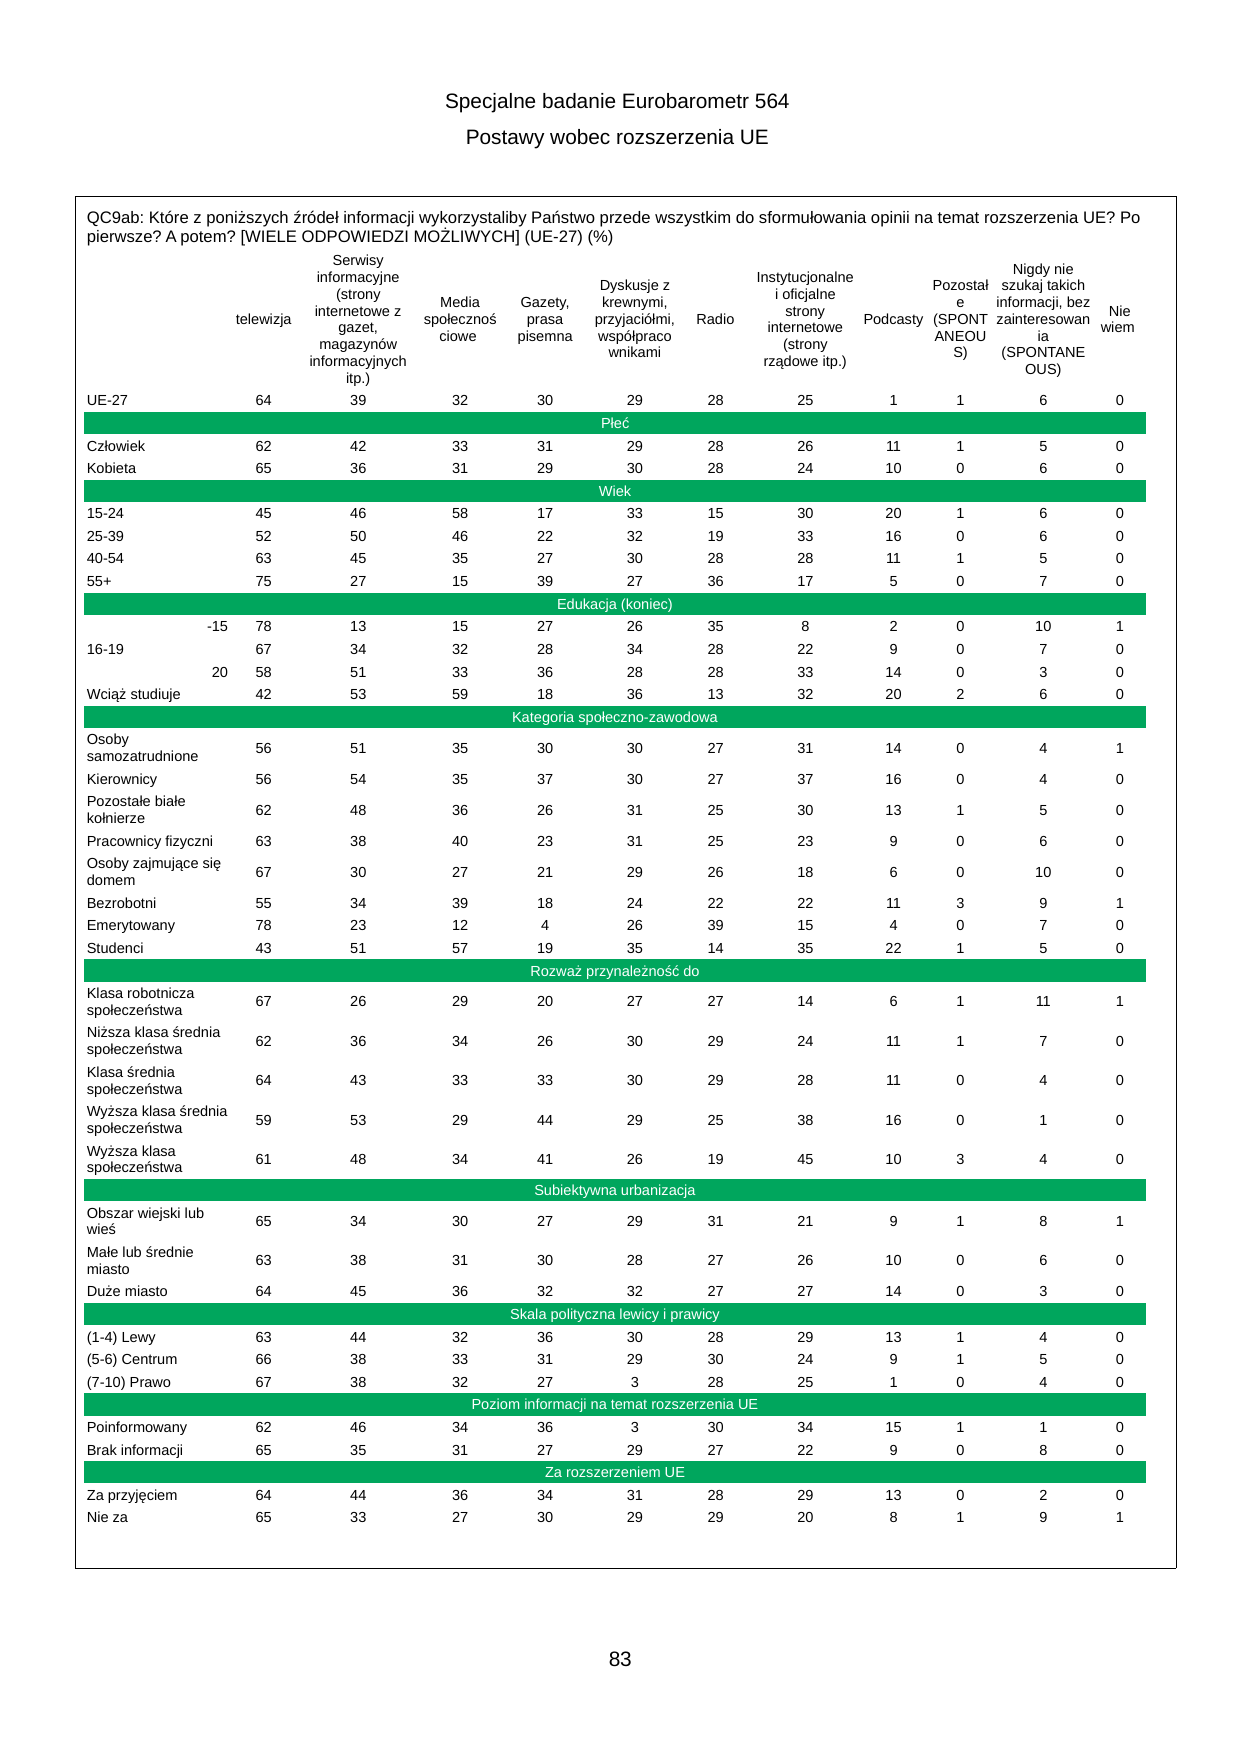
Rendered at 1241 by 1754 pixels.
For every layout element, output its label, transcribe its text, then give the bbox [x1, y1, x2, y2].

table_cell 27 [751, 1280, 859, 1303]
table_cell 13 [859, 1325, 927, 1348]
table_cell 25-39 [84, 525, 231, 547]
table_cell 13 [859, 1484, 927, 1506]
table_cell 31 [420, 457, 500, 479]
table_cell 11 [859, 434, 927, 457]
table_cell 55 [231, 891, 296, 914]
table_cell 0 [928, 457, 993, 479]
table_cell 46 [420, 525, 500, 547]
table_cell 33 [590, 502, 679, 525]
table_cell 24 [751, 457, 859, 479]
table_cell 31 [590, 830, 679, 852]
table_cell 52 [231, 525, 296, 547]
table_cell 6 [993, 389, 1093, 412]
table_cell 34 [296, 1201, 420, 1241]
table_cell 7 [993, 914, 1093, 937]
table_cell 1 [928, 1325, 993, 1348]
table_cell 33 [751, 660, 859, 683]
table_cell 8 [993, 1201, 1093, 1241]
table_cell Pracownicy fizyczni [84, 830, 231, 852]
table_cell 15 [859, 1416, 927, 1438]
table_cell 19 [500, 937, 590, 959]
table_cell 29 [751, 1325, 859, 1348]
table_cell 67 [231, 982, 296, 1021]
table_cell Studenci [84, 937, 231, 959]
table_cell 26 [296, 982, 420, 1021]
table_cell 36 [420, 790, 500, 829]
table_cell 27 [680, 1280, 751, 1303]
table_cell 38 [751, 1100, 859, 1139]
table_cell 40 [420, 830, 500, 852]
table_cell 9 [859, 830, 927, 852]
table_cell 24 [590, 891, 679, 914]
table_cell 30 [500, 1241, 590, 1280]
table_cell 3 [928, 1139, 993, 1179]
table_cell 46 [296, 1416, 420, 1438]
table_cell 0 [1093, 660, 1146, 683]
table_cell 33 [751, 525, 859, 547]
table_cell 0 [1093, 830, 1146, 852]
table_cell 26 [500, 1021, 590, 1061]
table_cell 51 [296, 660, 420, 683]
table_cell 4 [500, 914, 590, 937]
table_cell 53 [296, 683, 420, 706]
table_cell telewizja [231, 249, 296, 389]
table_cell 27 [680, 1241, 751, 1280]
table_cell 22 [500, 525, 590, 547]
table_cell 28 [680, 660, 751, 683]
table_cell 34 [296, 638, 420, 660]
table_cell 56 [231, 728, 296, 767]
table_cell 0 [1093, 914, 1146, 937]
table_cell 1 [928, 389, 993, 412]
table_cell 27 [420, 852, 500, 891]
table_cell 12 [420, 914, 500, 937]
table_cell 27 [590, 570, 679, 592]
table_cell 29 [420, 982, 500, 1021]
table_cell Instytucjonalne i oficjalne strony internetowe (strony rządowe itp.) [751, 249, 859, 389]
table_cell 16 [859, 525, 927, 547]
table_cell 28 [680, 638, 751, 660]
table_cell 33 [420, 1348, 500, 1371]
table_cell 1 [1093, 1506, 1146, 1529]
table_cell Serwisy informacyjne (strony internetowe z gazet, magazynów informacyjnych itp.) [296, 249, 420, 389]
table_cell 45 [296, 1280, 420, 1303]
table_cell 0 [1093, 768, 1146, 790]
table_cell 11 [859, 891, 927, 914]
table_cell 61 [231, 1139, 296, 1179]
table_cell 27 [500, 1371, 590, 1393]
table_cell 18 [500, 683, 590, 706]
table_cell Za przyjęciem [84, 1484, 231, 1506]
table_cell 1 [928, 1416, 993, 1438]
table_cell 26 [500, 790, 590, 829]
table_cell 27 [680, 1438, 751, 1461]
table_cell 36 [500, 1416, 590, 1438]
table_cell 30 [590, 547, 679, 570]
table_cell 32 [590, 1280, 679, 1303]
table_cell 26 [751, 1241, 859, 1280]
table_cell 6 [859, 982, 927, 1021]
table_cell 32 [751, 683, 859, 706]
table_cell 26 [751, 434, 859, 457]
table_cell 18 [751, 852, 859, 891]
table_cell 67 [231, 1371, 296, 1393]
table_cell 25 [680, 1100, 751, 1139]
table_cell 0 [1093, 937, 1146, 959]
table_cell 29 [590, 434, 679, 457]
table_cell 57 [420, 937, 500, 959]
table_cell 27 [680, 982, 751, 1021]
table_cell 0 [1093, 1484, 1146, 1506]
table_cell 31 [680, 1201, 751, 1241]
table_cell 5 [993, 937, 1093, 959]
table_cell 10 [993, 615, 1093, 638]
table_cell 10 [859, 1241, 927, 1280]
table_cell 64 [231, 1484, 296, 1506]
table_cell 0 [1093, 1061, 1146, 1100]
table_cell Płeć [84, 412, 1146, 434]
table_cell 14 [680, 937, 751, 959]
table_cell 6 [993, 830, 1093, 852]
table_cell Kategoria społeczno-zawodowa [84, 706, 1146, 728]
table_cell 22 [859, 937, 927, 959]
table_cell 3 [590, 1371, 679, 1393]
table_cell 33 [420, 434, 500, 457]
table_cell 20 [751, 1506, 859, 1529]
table_cell 16 [859, 1100, 927, 1139]
table_cell 15 [420, 615, 500, 638]
table_cell 2 [993, 1484, 1093, 1506]
table_cell 62 [231, 1416, 296, 1438]
table_cell 30 [590, 1325, 679, 1348]
table_cell 25 [680, 830, 751, 852]
table_cell (5-6) Centrum [84, 1348, 231, 1371]
table_cell 22 [751, 1438, 859, 1461]
table_cell 0 [1093, 457, 1146, 479]
table_cell 44 [296, 1484, 420, 1506]
table_cell 2 [928, 683, 993, 706]
table_cell 6 [859, 852, 927, 891]
table_cell 0 [1093, 1280, 1146, 1303]
table_cell Media społecznościowe [420, 249, 500, 389]
table_cell 30 [590, 768, 679, 790]
table_cell 0 [928, 1241, 993, 1280]
table_cell 35 [680, 615, 751, 638]
table_cell 29 [680, 1061, 751, 1100]
table_cell 28 [590, 660, 679, 683]
table_cell 65 [231, 1506, 296, 1529]
table_cell Radio [680, 249, 751, 389]
table_cell 13 [859, 790, 927, 829]
table_cell Poziom informacji na temat rozszerzenia UE [84, 1393, 1146, 1416]
table_cell 6 [993, 683, 1093, 706]
table_cell 29 [590, 1100, 679, 1139]
table_cell 0 [928, 1484, 993, 1506]
table_cell 38 [296, 1241, 420, 1280]
table_cell 23 [296, 914, 420, 937]
table_cell 37 [500, 768, 590, 790]
table_cell (7-10) Prawo [84, 1371, 231, 1393]
table_cell 0 [1093, 1139, 1146, 1179]
table_cell 0 [928, 525, 993, 547]
table_cell 23 [500, 830, 590, 852]
table_cell 0 [928, 1061, 993, 1100]
table_cell 30 [500, 728, 590, 767]
table_cell 28 [680, 457, 751, 479]
table_cell 78 [231, 615, 296, 638]
table_cell 27 [296, 570, 420, 592]
table_cell Duże miasto [84, 1280, 231, 1303]
table_cell 34 [420, 1139, 500, 1179]
table_cell 53 [296, 1100, 420, 1139]
table_cell 46 [296, 502, 420, 525]
table_cell 0 [1093, 525, 1146, 547]
table_cell 0 [928, 852, 993, 891]
table_cell 5 [859, 570, 927, 592]
table_cell 29 [590, 852, 679, 891]
table_cell Kierownicy [84, 768, 231, 790]
table_cell 34 [590, 638, 679, 660]
table_cell 4 [993, 1061, 1093, 1100]
table_cell 40-54 [84, 547, 231, 570]
table_cell 51 [296, 937, 420, 959]
table_cell 62 [231, 790, 296, 829]
table_cell 0 [1093, 1100, 1146, 1139]
table_cell 2 [859, 615, 927, 638]
table_cell 34 [420, 1416, 500, 1438]
table_cell 42 [296, 434, 420, 457]
table_cell 34 [500, 1484, 590, 1506]
table_cell 3 [928, 891, 993, 914]
table_cell 59 [420, 683, 500, 706]
table_cell 9 [859, 1438, 927, 1461]
table_cell 31 [420, 1241, 500, 1280]
table_cell 4 [993, 768, 1093, 790]
table_cell Nigdy nie szukaj takich informacji, bez zainteresowania (SPONTANEOUS) [993, 249, 1093, 389]
table_cell 48 [296, 1139, 420, 1179]
table_cell 51 [296, 728, 420, 767]
table_cell Osoby zajmujące się domem [84, 852, 231, 891]
table_cell 27 [500, 1201, 590, 1241]
table_cell Nie za [84, 1506, 231, 1529]
table_cell 43 [296, 1061, 420, 1100]
table_cell 4 [859, 914, 927, 937]
table_cell 38 [296, 830, 420, 852]
table_cell 0 [1093, 502, 1146, 525]
table_cell 1 [993, 1416, 1093, 1438]
table_cell 28 [751, 1061, 859, 1100]
table_cell 55+ [84, 570, 231, 592]
table_cell 25 [680, 790, 751, 829]
table_cell 75 [231, 570, 296, 592]
table_header QC9ab: Które z poniższych źródeł informacji wykorzystaliby Państwo przede wszystkim do sformułowania opinii na temat rozszerzenia UE? Po pierwsze? A potem? [WIELE ODPOWIEDZI MOŻLIWYCH] (UE-27) (%) [84, 205, 1146, 249]
table_cell 30 [751, 502, 859, 525]
table_cell 62 [231, 1021, 296, 1061]
table_cell 8 [859, 1506, 927, 1529]
table_cell 1 [928, 1348, 993, 1371]
table_cell 58 [231, 660, 296, 683]
table_cell 1 [928, 547, 993, 570]
table_cell 29 [590, 1506, 679, 1529]
table_cell 35 [296, 1438, 420, 1461]
table_cell 65 [231, 1201, 296, 1241]
table_cell Niższa klasa średnia społeczeństwa [84, 1021, 231, 1061]
table_cell 0 [1093, 1416, 1146, 1438]
table_cell 33 [420, 660, 500, 683]
table_cell 78 [231, 914, 296, 937]
table_cell 28 [680, 389, 751, 412]
table_cell 31 [590, 1484, 679, 1506]
table_cell 28 [680, 1371, 751, 1393]
table_cell 4 [993, 1139, 1093, 1179]
table_cell Pozostałe białe kołnierze [84, 790, 231, 829]
table_cell 64 [231, 389, 296, 412]
table_cell 15 [680, 502, 751, 525]
table_cell 0 [928, 1280, 993, 1303]
table_cell 30 [680, 1416, 751, 1438]
table_cell 25 [751, 389, 859, 412]
table_cell 32 [420, 1325, 500, 1348]
table_cell 1 [928, 790, 993, 829]
table_cell 39 [296, 389, 420, 412]
table_cell 0 [1093, 1241, 1146, 1280]
table_cell 28 [751, 547, 859, 570]
table_cell 28 [500, 638, 590, 660]
table_cell 27 [420, 1506, 500, 1529]
table_cell 21 [500, 852, 590, 891]
table_cell 54 [296, 768, 420, 790]
table_cell 0 [928, 728, 993, 767]
table_cell 32 [500, 1280, 590, 1303]
table_cell 10 [859, 457, 927, 479]
table_cell 11 [859, 1021, 927, 1061]
table_cell 9 [859, 638, 927, 660]
table_cell 30 [420, 1201, 500, 1241]
table_cell 0 [928, 830, 993, 852]
table_cell 9 [859, 1201, 927, 1241]
table_cell 63 [231, 547, 296, 570]
table_cell 27 [680, 768, 751, 790]
table_cell 64 [231, 1061, 296, 1100]
table_cell 5 [993, 1348, 1093, 1371]
table_cell 33 [296, 1506, 420, 1529]
table_cell 11 [859, 1061, 927, 1100]
table_cell Podcasty [859, 249, 927, 389]
table_cell 20 [500, 982, 590, 1021]
table_cell 28 [680, 1325, 751, 1348]
table_cell 26 [590, 615, 679, 638]
table_cell 10 [993, 852, 1093, 891]
table_cell 4 [993, 1371, 1093, 1393]
table_cell 1 [1093, 615, 1146, 638]
table_cell Dyskusje z krewnymi, przyjaciółmi, współpracownikami [590, 249, 679, 389]
table_cell 29 [751, 1484, 859, 1506]
table_cell 0 [1093, 638, 1146, 660]
table_cell 1 [859, 1371, 927, 1393]
table_cell 1 [928, 982, 993, 1021]
table_cell 65 [231, 457, 296, 479]
table_cell 9 [993, 891, 1093, 914]
table_cell 31 [751, 728, 859, 767]
table_cell Wiek [84, 480, 1146, 502]
table_cell Pozostałe (SPONTANEOUS) [928, 249, 993, 389]
table_cell 42 [231, 683, 296, 706]
table_cell 29 [590, 389, 679, 412]
table_cell 36 [500, 1325, 590, 1348]
table_cell 30 [590, 1061, 679, 1100]
table_cell 15 [751, 914, 859, 937]
table_cell 29 [680, 1021, 751, 1061]
table_cell 67 [231, 852, 296, 891]
table_cell 33 [500, 1061, 590, 1100]
table_cell 27 [500, 547, 590, 570]
table_cell Za rozszerzeniem UE [84, 1461, 1146, 1483]
table_cell 29 [590, 1438, 679, 1461]
table_cell 65 [231, 1438, 296, 1461]
table_cell Rozważ przynależność do [84, 959, 1146, 982]
table_cell 18 [500, 891, 590, 914]
table_cell 14 [859, 660, 927, 683]
table_cell 38 [296, 1371, 420, 1393]
table_cell 22 [751, 891, 859, 914]
table_cell 0 [928, 1371, 993, 1393]
table_cell 59 [231, 1100, 296, 1139]
table_cell Klasa robotnicza społeczeństwa [84, 982, 231, 1021]
table_cell 14 [751, 982, 859, 1021]
table_cell 9 [859, 1348, 927, 1371]
table_cell 27 [680, 728, 751, 767]
table_cell 1 [859, 389, 927, 412]
table_cell 31 [500, 1348, 590, 1371]
table_cell 28 [590, 1241, 679, 1280]
table_cell 35 [590, 937, 679, 959]
table_cell 22 [751, 638, 859, 660]
table_cell 5 [993, 790, 1093, 829]
table_cell 45 [231, 502, 296, 525]
table_cell [84, 249, 231, 389]
table_cell 1 [928, 434, 993, 457]
table_cell Poinformowany [84, 1416, 231, 1438]
table_cell 1 [1093, 728, 1146, 767]
table_cell 38 [296, 1348, 420, 1371]
table_cell 23 [751, 830, 859, 852]
table_cell Emerytowany [84, 914, 231, 937]
table_cell 36 [296, 1021, 420, 1061]
table_cell 31 [420, 1438, 500, 1461]
table_cell 1 [928, 1201, 993, 1241]
table_cell 24 [751, 1348, 859, 1371]
table_cell 0 [1093, 1325, 1146, 1348]
table_cell 13 [680, 683, 751, 706]
table_cell 0 [1093, 1371, 1146, 1393]
table_cell 1 [1093, 982, 1146, 1021]
table_cell 29 [680, 1506, 751, 1529]
table_cell 1 [928, 1506, 993, 1529]
table_cell 32 [420, 389, 500, 412]
table_cell 21 [751, 1201, 859, 1241]
table_cell Wyższa klasa społeczeństwa [84, 1139, 231, 1179]
table_cell 29 [500, 457, 590, 479]
table_cell 0 [1093, 389, 1146, 412]
table_cell 19 [680, 525, 751, 547]
table_cell 43 [231, 937, 296, 959]
table_cell 41 [500, 1139, 590, 1179]
table_cell 3 [590, 1416, 679, 1438]
table_cell 44 [500, 1100, 590, 1139]
table_cell 24 [751, 1021, 859, 1061]
table_cell 26 [590, 1139, 679, 1179]
table_cell 19 [680, 1139, 751, 1179]
table_cell 27 [590, 982, 679, 1021]
table_cell 36 [500, 660, 590, 683]
table_cell 32 [420, 1371, 500, 1393]
table_cell 30 [590, 1021, 679, 1061]
table_cell 16-19 [84, 638, 231, 660]
table_cell 67 [231, 638, 296, 660]
table_cell 36 [680, 570, 751, 592]
table_cell 1 [1093, 1201, 1146, 1241]
table_cell 1 [928, 937, 993, 959]
table_cell 8 [993, 1438, 1093, 1461]
table_cell 0 [928, 768, 993, 790]
table_cell 45 [296, 547, 420, 570]
table_cell 0 [1093, 1021, 1146, 1061]
table_cell 1 [928, 1021, 993, 1061]
table_cell 5 [993, 434, 1093, 457]
table_cell UE-27 [84, 389, 231, 412]
table_cell 58 [420, 502, 500, 525]
table_cell 20 [859, 502, 927, 525]
table_cell 63 [231, 1325, 296, 1348]
table_cell 32 [590, 525, 679, 547]
table_cell 0 [928, 570, 993, 592]
table_cell 35 [751, 937, 859, 959]
table_cell Wciąż studiuje [84, 683, 231, 706]
table_cell 7 [993, 638, 1093, 660]
table_cell Kobieta [84, 457, 231, 479]
table_cell 36 [590, 683, 679, 706]
table_cell 6 [993, 1241, 1093, 1280]
table_cell 9 [993, 1506, 1093, 1529]
table_cell 39 [680, 914, 751, 937]
table_cell 45 [751, 1139, 859, 1179]
table_cell 14 [859, 728, 927, 767]
table_cell 0 [1093, 434, 1146, 457]
table_cell Klasa średnia społeczeństwa [84, 1061, 231, 1100]
table_cell 0 [1093, 547, 1146, 570]
table_cell Subiektywna urbanizacja [84, 1179, 1146, 1201]
table_cell 64 [231, 1280, 296, 1303]
table_cell 16 [859, 768, 927, 790]
table_cell 20 [859, 683, 927, 706]
table_cell Człowiek [84, 434, 231, 457]
table_cell 1 [993, 1100, 1093, 1139]
table_cell 6 [993, 457, 1093, 479]
table_cell 15 [420, 570, 500, 592]
table_cell 6 [993, 502, 1093, 525]
table_cell 1 [928, 502, 993, 525]
table_cell 0 [1093, 1348, 1146, 1371]
table_cell 26 [590, 914, 679, 937]
table_cell 34 [420, 1021, 500, 1061]
table_cell 39 [420, 891, 500, 914]
table_cell 17 [751, 570, 859, 592]
table_cell 62 [231, 434, 296, 457]
table_cell 14 [859, 1280, 927, 1303]
table_cell 35 [420, 728, 500, 767]
table_cell 28 [680, 434, 751, 457]
table_cell 10 [859, 1139, 927, 1179]
table_cell 0 [928, 1100, 993, 1139]
table_cell 27 [500, 615, 590, 638]
table_cell 13 [296, 615, 420, 638]
table_cell 34 [296, 891, 420, 914]
table_cell Brak informacji [84, 1438, 231, 1461]
table_cell 36 [420, 1484, 500, 1506]
table_cell 28 [680, 547, 751, 570]
table_cell 35 [420, 768, 500, 790]
table_cell 0 [1093, 790, 1146, 829]
table_cell 26 [680, 852, 751, 891]
table_cell 33 [420, 1061, 500, 1100]
table_cell 0 [1093, 852, 1146, 891]
table_cell 34 [751, 1416, 859, 1438]
table_cell 30 [296, 852, 420, 891]
table_cell 63 [231, 1241, 296, 1280]
table_cell 35 [420, 547, 500, 570]
table_cell 17 [500, 502, 590, 525]
table_cell 29 [590, 1348, 679, 1371]
table_cell 4 [993, 1325, 1093, 1348]
table_cell Edukacja (koniec) [84, 593, 1146, 615]
table_cell Gazety, prasa pisemna [500, 249, 590, 389]
table_cell Obszar wiejski lub wieś [84, 1201, 231, 1241]
table_cell 3 [993, 1280, 1093, 1303]
table_cell 6 [993, 525, 1093, 547]
table_cell 36 [420, 1280, 500, 1303]
table_cell 0 [1093, 570, 1146, 592]
table_cell 0 [928, 638, 993, 660]
table_cell 31 [590, 790, 679, 829]
table_cell 8 [751, 615, 859, 638]
table_cell 30 [751, 790, 859, 829]
table_cell Wyższa klasa średnia społeczeństwa [84, 1100, 231, 1139]
table_cell 22 [680, 891, 751, 914]
table_cell 63 [231, 830, 296, 852]
table_cell Skala polityczna lewicy i prawicy [84, 1303, 1146, 1325]
table_cell -15 [84, 615, 231, 638]
table_cell 0 [928, 914, 993, 937]
table_cell 30 [680, 1348, 751, 1371]
table_cell 11 [993, 982, 1093, 1021]
table_cell Małe lub średnie miasto [84, 1241, 231, 1280]
table_cell (1-4) Lewy [84, 1325, 231, 1348]
table_cell 5 [993, 547, 1093, 570]
table_cell Osoby samozatrudnione [84, 728, 231, 767]
table_cell 31 [500, 434, 590, 457]
table_cell 30 [590, 457, 679, 479]
table_cell 48 [296, 790, 420, 829]
table_cell 29 [420, 1100, 500, 1139]
table_cell 37 [751, 768, 859, 790]
table_cell Nie wiem [1093, 249, 1146, 389]
table_cell 44 [296, 1325, 420, 1348]
table_cell 27 [500, 1438, 590, 1461]
table_cell 30 [590, 728, 679, 767]
table_cell 4 [993, 728, 1093, 767]
table_cell 50 [296, 525, 420, 547]
table_cell 25 [751, 1371, 859, 1393]
table_cell 1 [1093, 891, 1146, 914]
table_cell 28 [680, 1484, 751, 1506]
table_cell 11 [859, 547, 927, 570]
table_cell 3 [993, 660, 1093, 683]
table_cell 0 [1093, 683, 1146, 706]
table_cell 30 [500, 1506, 590, 1529]
table_cell Bezrobotni [84, 891, 231, 914]
table_cell 20 [84, 660, 231, 683]
table_cell 0 [928, 615, 993, 638]
table_cell 66 [231, 1348, 296, 1371]
table_cell 7 [993, 570, 1093, 592]
table_cell 29 [590, 1201, 679, 1241]
table_cell 39 [500, 570, 590, 592]
table_cell 15-24 [84, 502, 231, 525]
table_cell 32 [420, 638, 500, 660]
table_cell 30 [500, 389, 590, 412]
table_cell 36 [296, 457, 420, 479]
table_cell 0 [928, 1438, 993, 1461]
table_cell 7 [993, 1021, 1093, 1061]
table_cell 0 [928, 660, 993, 683]
table_cell 56 [231, 768, 296, 790]
table_cell 0 [1093, 1438, 1146, 1461]
